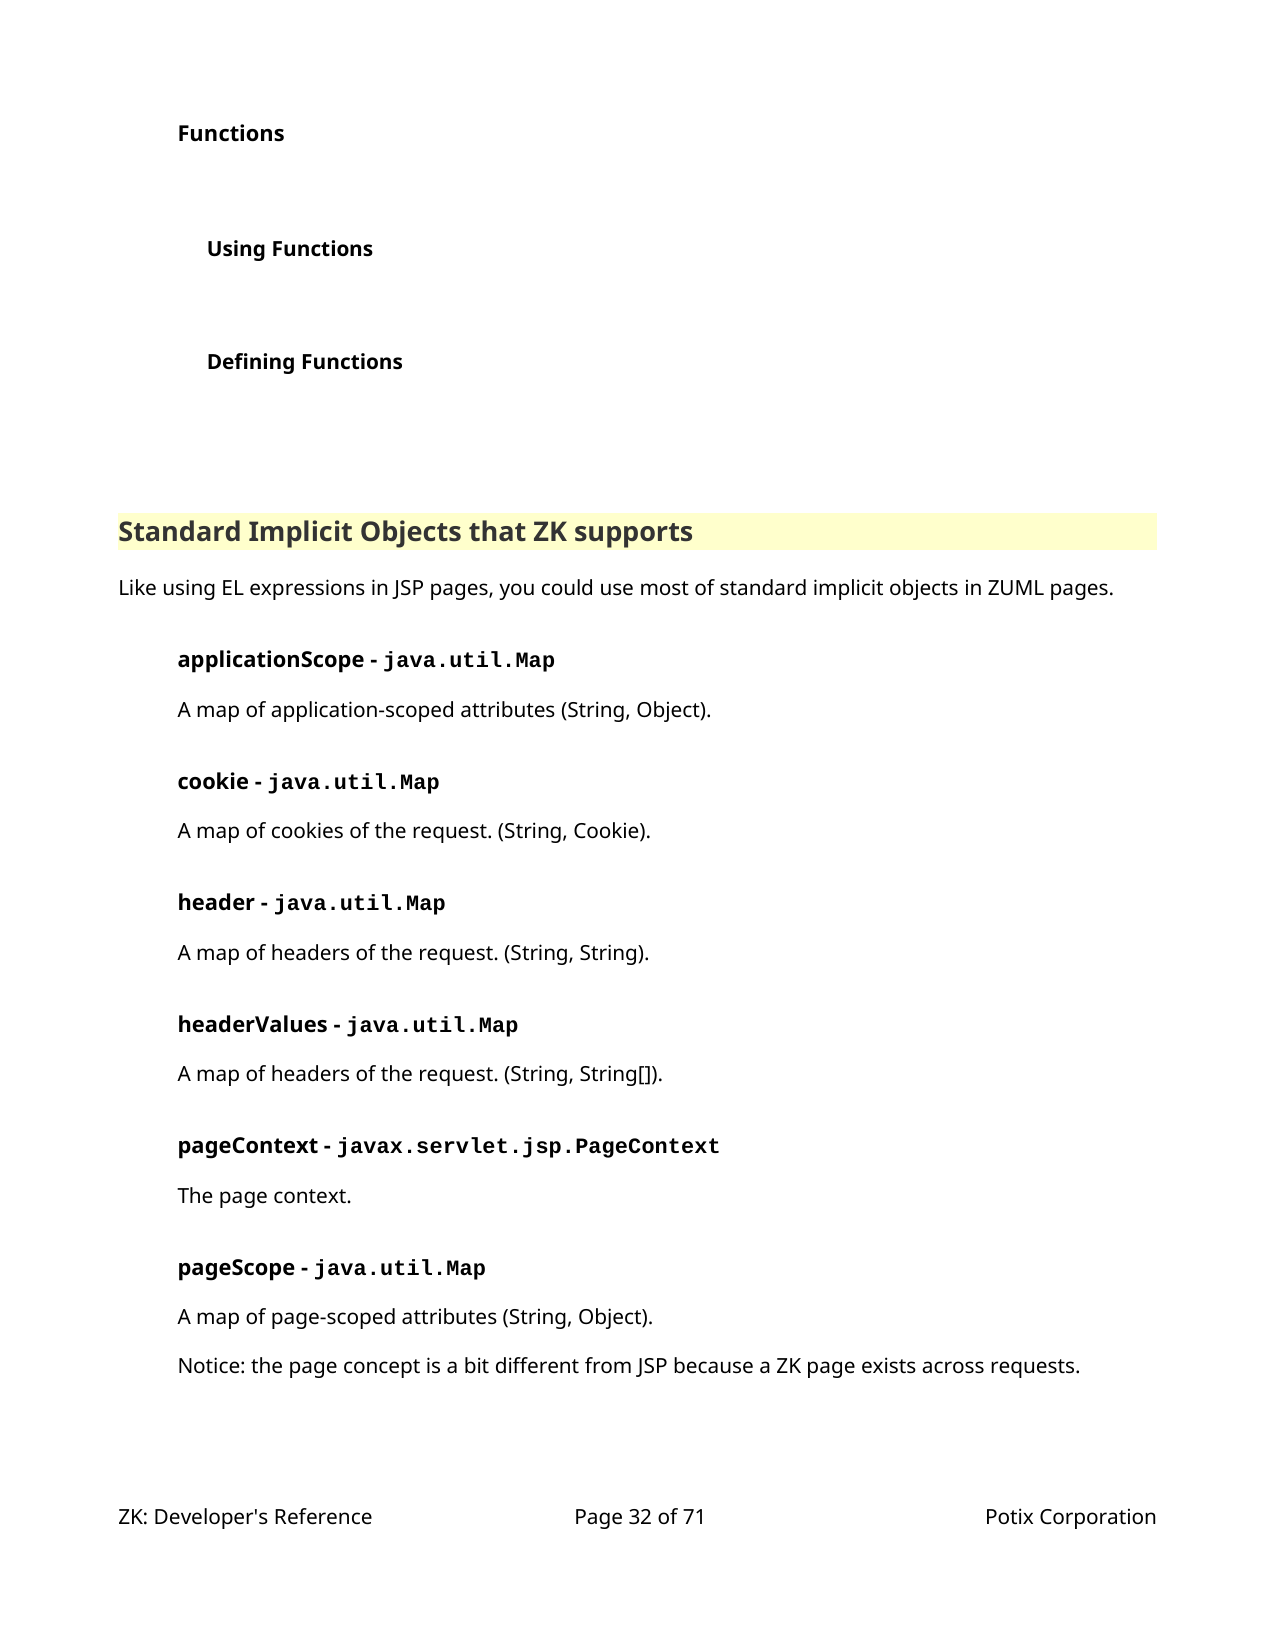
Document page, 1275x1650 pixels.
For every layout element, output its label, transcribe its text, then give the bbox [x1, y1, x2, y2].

text Notice: the page concept is a bit different from JSP because a ZK page exists across requests. [177, 1351, 1157, 1379]
text A map of headers of the request. (String, String). [177, 938, 1157, 966]
subtitle applicationScope - java.util.Map [177, 644, 1157, 674]
text The page context. [177, 1181, 1157, 1209]
subtitle Defining Functions [207, 347, 1157, 376]
subtitle Functions [177, 118, 1157, 148]
text Like using EL expressions in JSP pages, you could use most of standard implicit objects in ZUML pages. [118, 573, 1157, 602]
subtitle Using Functions [207, 234, 1157, 262]
text A map of application-scoped attributes (String, Object). [177, 695, 1157, 723]
text A map of headers of the request. (String, String[]). [177, 1059, 1157, 1087]
subtitle header - java.util.Map [177, 887, 1157, 917]
subtitle Standard Implicit Objects that ZK supports [118, 513, 1157, 550]
text A map of cookies of the request. (String, Cookie). [177, 816, 1157, 844]
subtitle headerValues - java.util.Map [177, 1008, 1157, 1039]
text A map of page-scoped attributes (String, Object). [177, 1302, 1157, 1330]
subtitle pageContext - javax.servlet.jsp.PageContext [177, 1130, 1157, 1160]
subtitle cookie - java.util.Map [177, 766, 1157, 796]
subtitle pageScope - java.util.Map [177, 1251, 1157, 1282]
